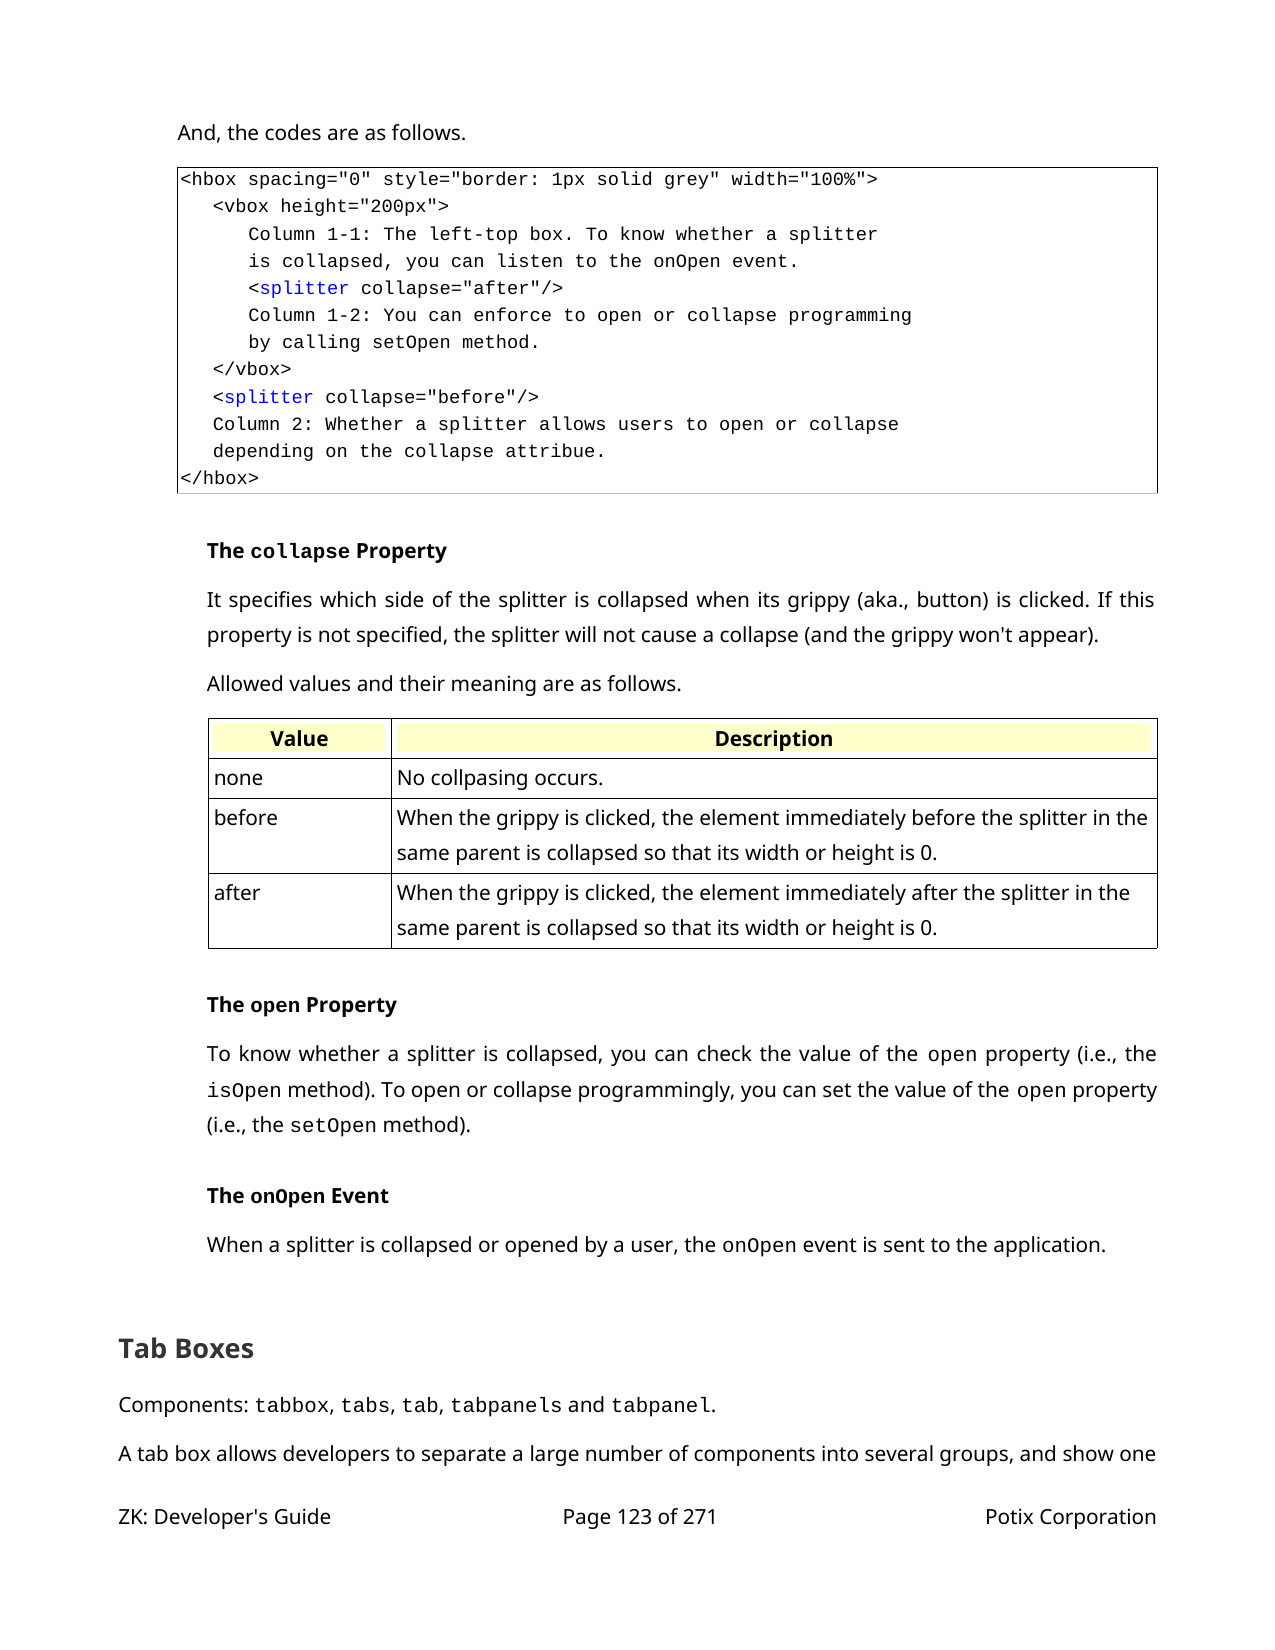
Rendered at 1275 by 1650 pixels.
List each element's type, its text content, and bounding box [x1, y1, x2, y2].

text <hbox spacing="0" style="border: 1px solid grey" width="100%"> [178, 168, 1157, 191]
table_header Description [392, 719, 1157, 758]
text is collapsed, you can listen to the onOpen event. [178, 248, 1157, 273]
table_cell When the grippy is clicked, the element immediately after the splitter in the same parent is collapsed so that its width or height is 0. [392, 874, 1157, 947]
subtitle Tab Boxes [118, 1330, 1157, 1367]
text Column 1-1: The left-top box. To know whether a splitter [178, 221, 1157, 246]
subtitle The open Property [207, 990, 1157, 1019]
text And, the codes are as follows. [177, 118, 1157, 146]
text depending on the collapse attribue. [178, 439, 1157, 463]
text Column 2: Whether a splitter allows users to open or collapse [178, 412, 1157, 436]
text Components: tabbox, tabs, tab, tabpanels and tabpanel. [118, 1390, 1157, 1419]
subtitle The collapse Property [207, 536, 1157, 564]
text When a splitter is collapsed or opened by a user, the onOpen event is sent to the application. [207, 1231, 1157, 1259]
text It specifies which side of the splitter is collapsed when its grippy (aka., button) is clicked. If this property is not specified, the splitter will not cause a collapse (and the grippy won't appear). [207, 585, 1157, 648]
text A tab box allows developers to separate a large number of components into several groups, and show one [118, 1439, 1157, 1468]
table_cell after [209, 874, 391, 947]
text Column 1-2: You can enforce to open or collapse programming [178, 303, 1157, 327]
subtitle The onOpen Event [207, 1181, 1157, 1210]
text <vbox height="200px"> [178, 194, 1157, 218]
text by calling setOpen method. [178, 330, 1157, 354]
table_header Value [209, 719, 391, 758]
table_cell before [209, 799, 391, 872]
text <splitter collapse="before"/> [178, 384, 1157, 409]
table_cell none [209, 759, 391, 797]
text </vbox> [178, 357, 1157, 382]
text Allowed values and their meaning are as follows. [207, 669, 1157, 697]
text </hbox> [178, 466, 1157, 493]
text To know whether a splitter is collapsed, you can check the value of the open property (i.e., the isOpen method). To open or collapse programmingly, you can set the value of the open property (i.e., the setOpen method). [207, 1039, 1157, 1139]
table_cell No collpasing occurs. [392, 759, 1157, 797]
table_cell When the grippy is clicked, the element immediately before the splitter in the same parent is collapsed so that its width or height is 0. [392, 799, 1157, 872]
text <splitter collapse="after"/> [178, 276, 1157, 300]
